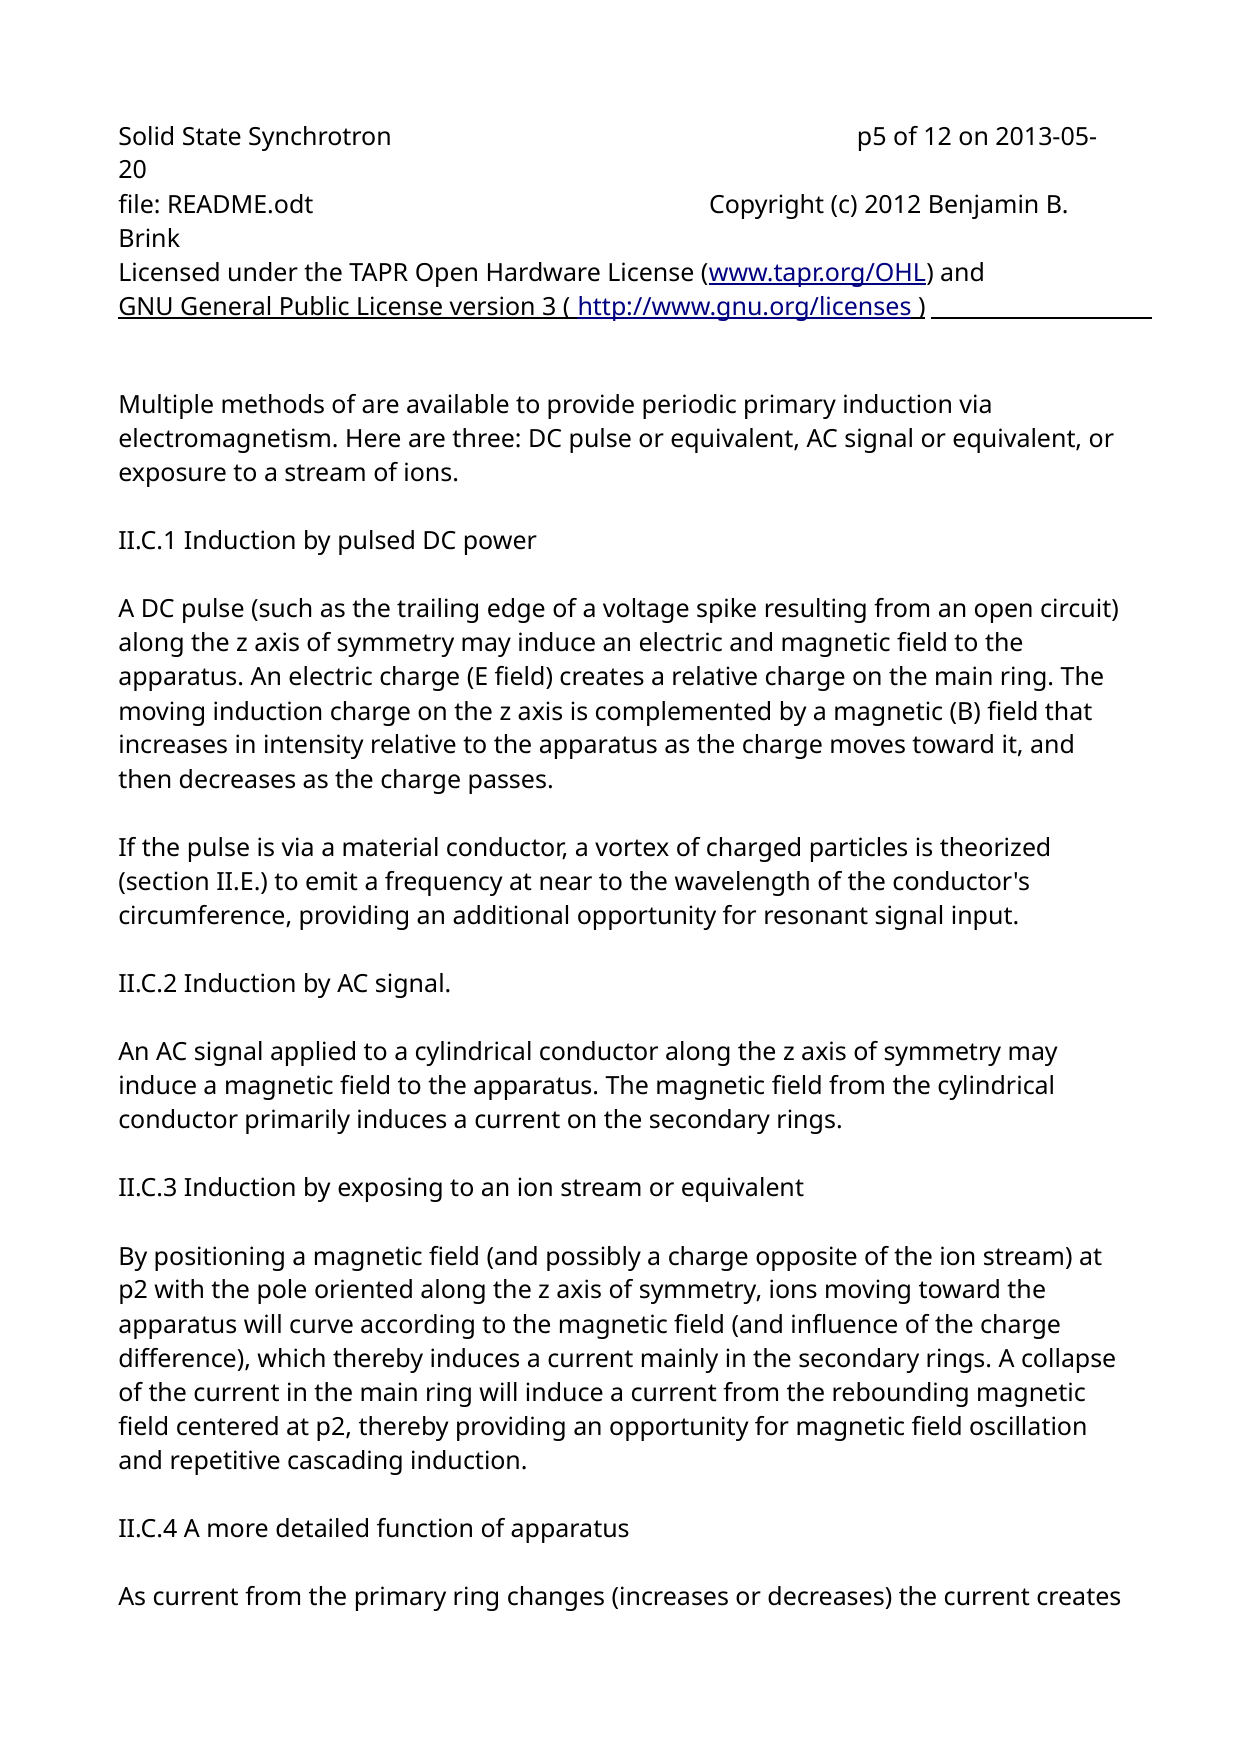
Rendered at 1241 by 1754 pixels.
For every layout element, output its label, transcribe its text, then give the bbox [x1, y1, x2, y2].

text As current from the primary ring changes (increases or decreases) the current creates [118, 1579, 1122, 1613]
text II.C.1 Induction by pulsed DC power [118, 523, 1122, 557]
text II.C.3 Induction by exposing to an ion stream or equivalent [118, 1170, 1122, 1204]
text II.C.4 A more detailed function of apparatus [118, 1511, 1122, 1545]
text By positioning a magnetic field (and possibly a charge opposite of the ion stream) at p2 with the pole oriented along the z axis of symmetry, ions moving toward the apparatus will curve according to the magnetic field (and influence of the charge difference), which thereby induces a current mainly in the secondary rings. A collapse of the current in the main ring will induce a current from the rebounding magnetic field centered at p2, thereby providing an opportunity for magnetic field oscillation and repetitive cascading induction. [118, 1238, 1122, 1477]
text Multiple methods of are available to provide periodic primary induction via electromagnetism. Here are three: DC pulse or equivalent, AC signal or equivalent, or exposure to a stream of ions. [118, 387, 1122, 489]
text An AC signal applied to a cylindrical conductor along the z axis of symmetry may induce a magnetic field to the apparatus. The magnetic field from the cylindrical conductor primarily induces a current on the secondary rings. [118, 1034, 1122, 1136]
text If the pulse is via a material conductor, a vortex of charged particles is theorized (section II.E.) to emit a frequency at near to the wavelength of the conductor's circumference, providing an additional opportunity for resonant signal input. [118, 829, 1122, 932]
text A DC pulse (such as the trailing edge of a voltage spike resulting from an open circuit) along the z axis of symmetry may induce an electric and magnetic field to the apparatus. An electric charge (E field) creates a relative charge on the main ring. The moving induction charge on the z axis is complemented by a magnetic (B) field that increases in intensity relative to the apparatus as the charge moves toward it, and then decreases as the charge passes. [118, 591, 1122, 795]
text II.C.2 Induction by AC signal. [118, 966, 1122, 1000]
